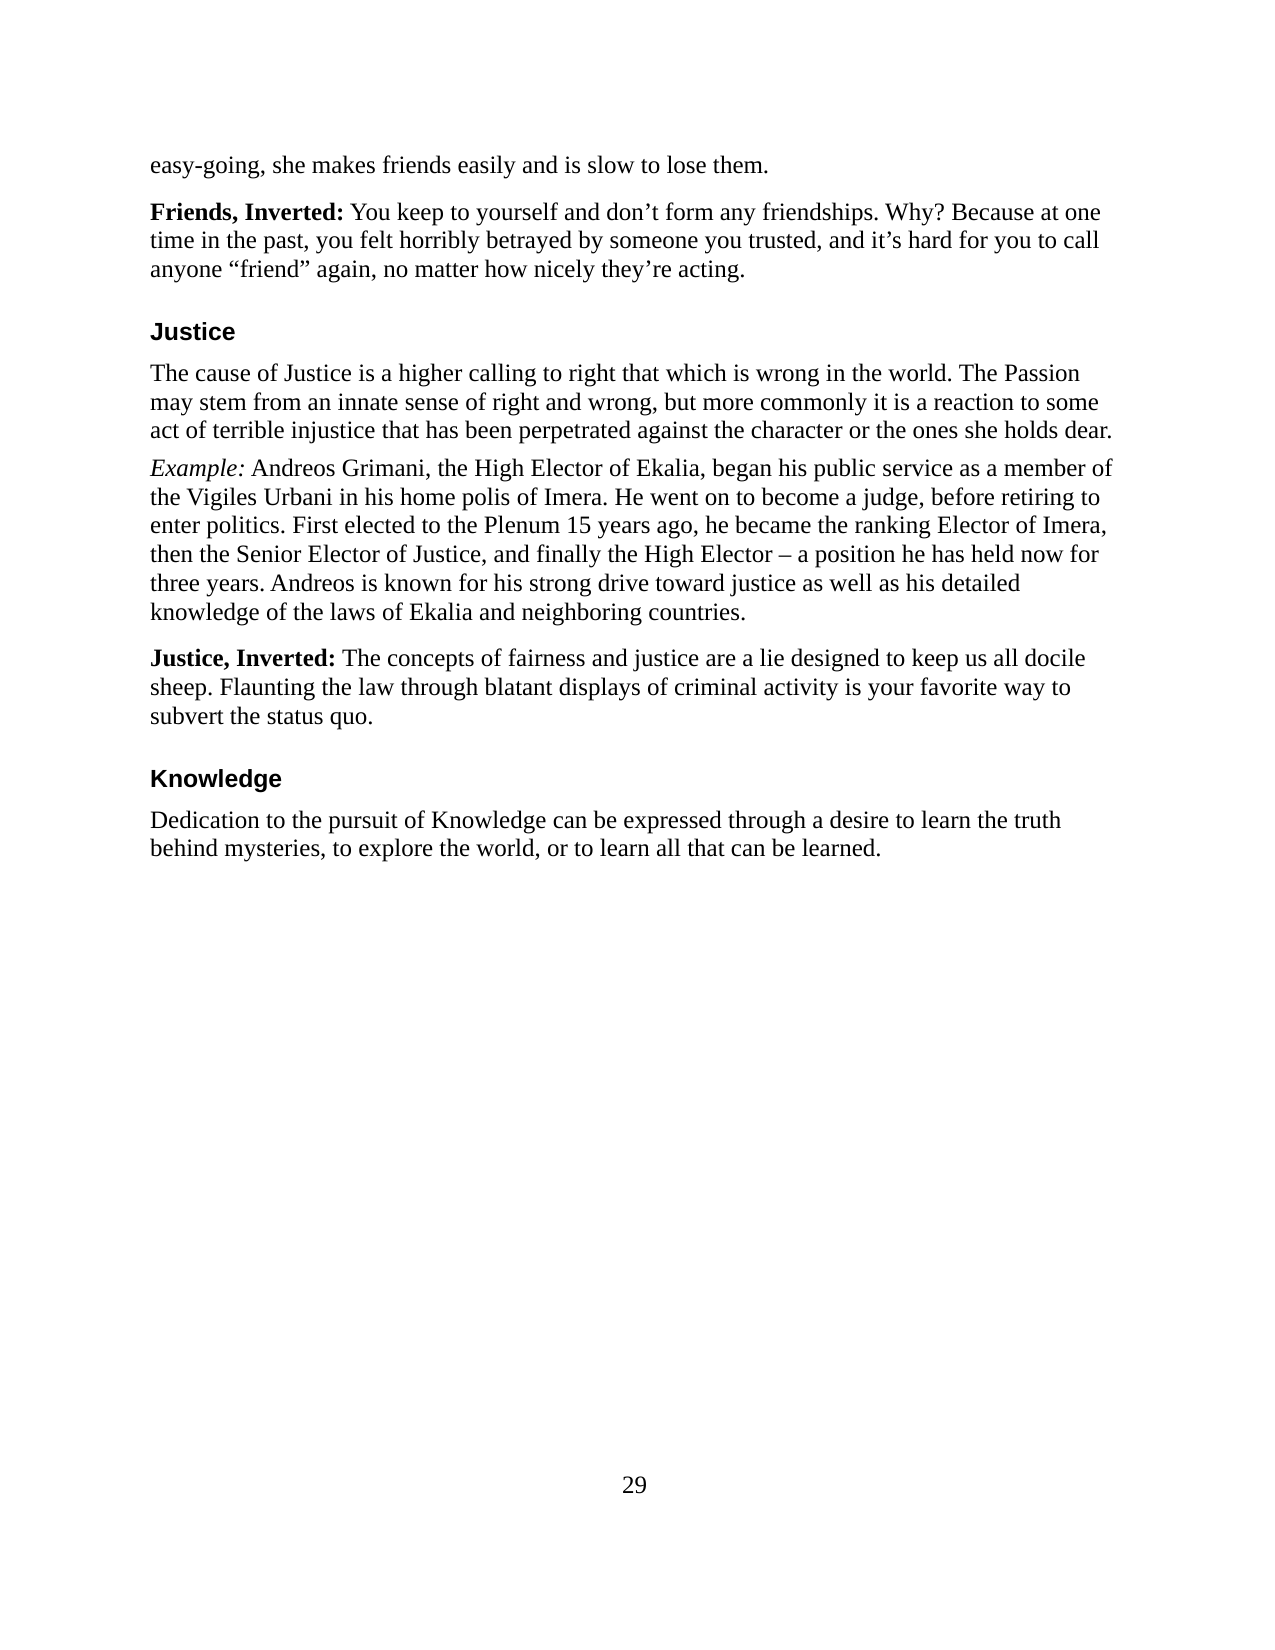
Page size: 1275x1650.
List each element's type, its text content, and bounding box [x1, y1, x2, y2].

text Friends, Inverted: You keep to yourself and don’t form any friendships. Why? Because at one time in the past, you felt horribly betrayed by someone you trusted, and it’s hard for you to call anyone “friend” again, no matter how nicely they’re acting. [150, 197, 1125, 283]
subtitle Justice [150, 317, 1125, 345]
text Justice, Inverted: The concepts of fairness and justice are a lie designed to keep us all docile sheep. Flaunting the law through blatant displays of criminal activity is your favorite way to subvert the status quo. [150, 643, 1125, 730]
text Example: Andreos Grimani, the High Elector of Ekalia, began his public service as a member of the Vigiles Urbani in his home polis of Imera. He went on to become a judge, before retiring to enter politics. First elected to the Plenum 15 years ago, he became the ranking Elector of Imera, then the Senior Elector of Justice, and finally the High Elector – a position he has held now for three years. Andreos is known for his strong drive toward justice as well as his detailed knowledge of the laws of Ekalia and neighboring countries. [150, 453, 1125, 626]
text Dedication to the pursuit of Knowledge can be expressed through a desire to learn the truth behind mysteries, to explore the world, or to learn all that can be learned. [150, 805, 1125, 862]
text The cause of Justice is a higher calling to right that which is wrong in the world. The Passion may stem from an innate sense of right and wrong, but more commonly it is a reaction to some act of terrible injustice that has been perpetrated against the character or the ones she holds dear. [150, 358, 1125, 444]
text easy-going, she makes friends easily and is slow to lose them. [150, 150, 1125, 179]
subtitle Knowledge [150, 764, 1125, 792]
